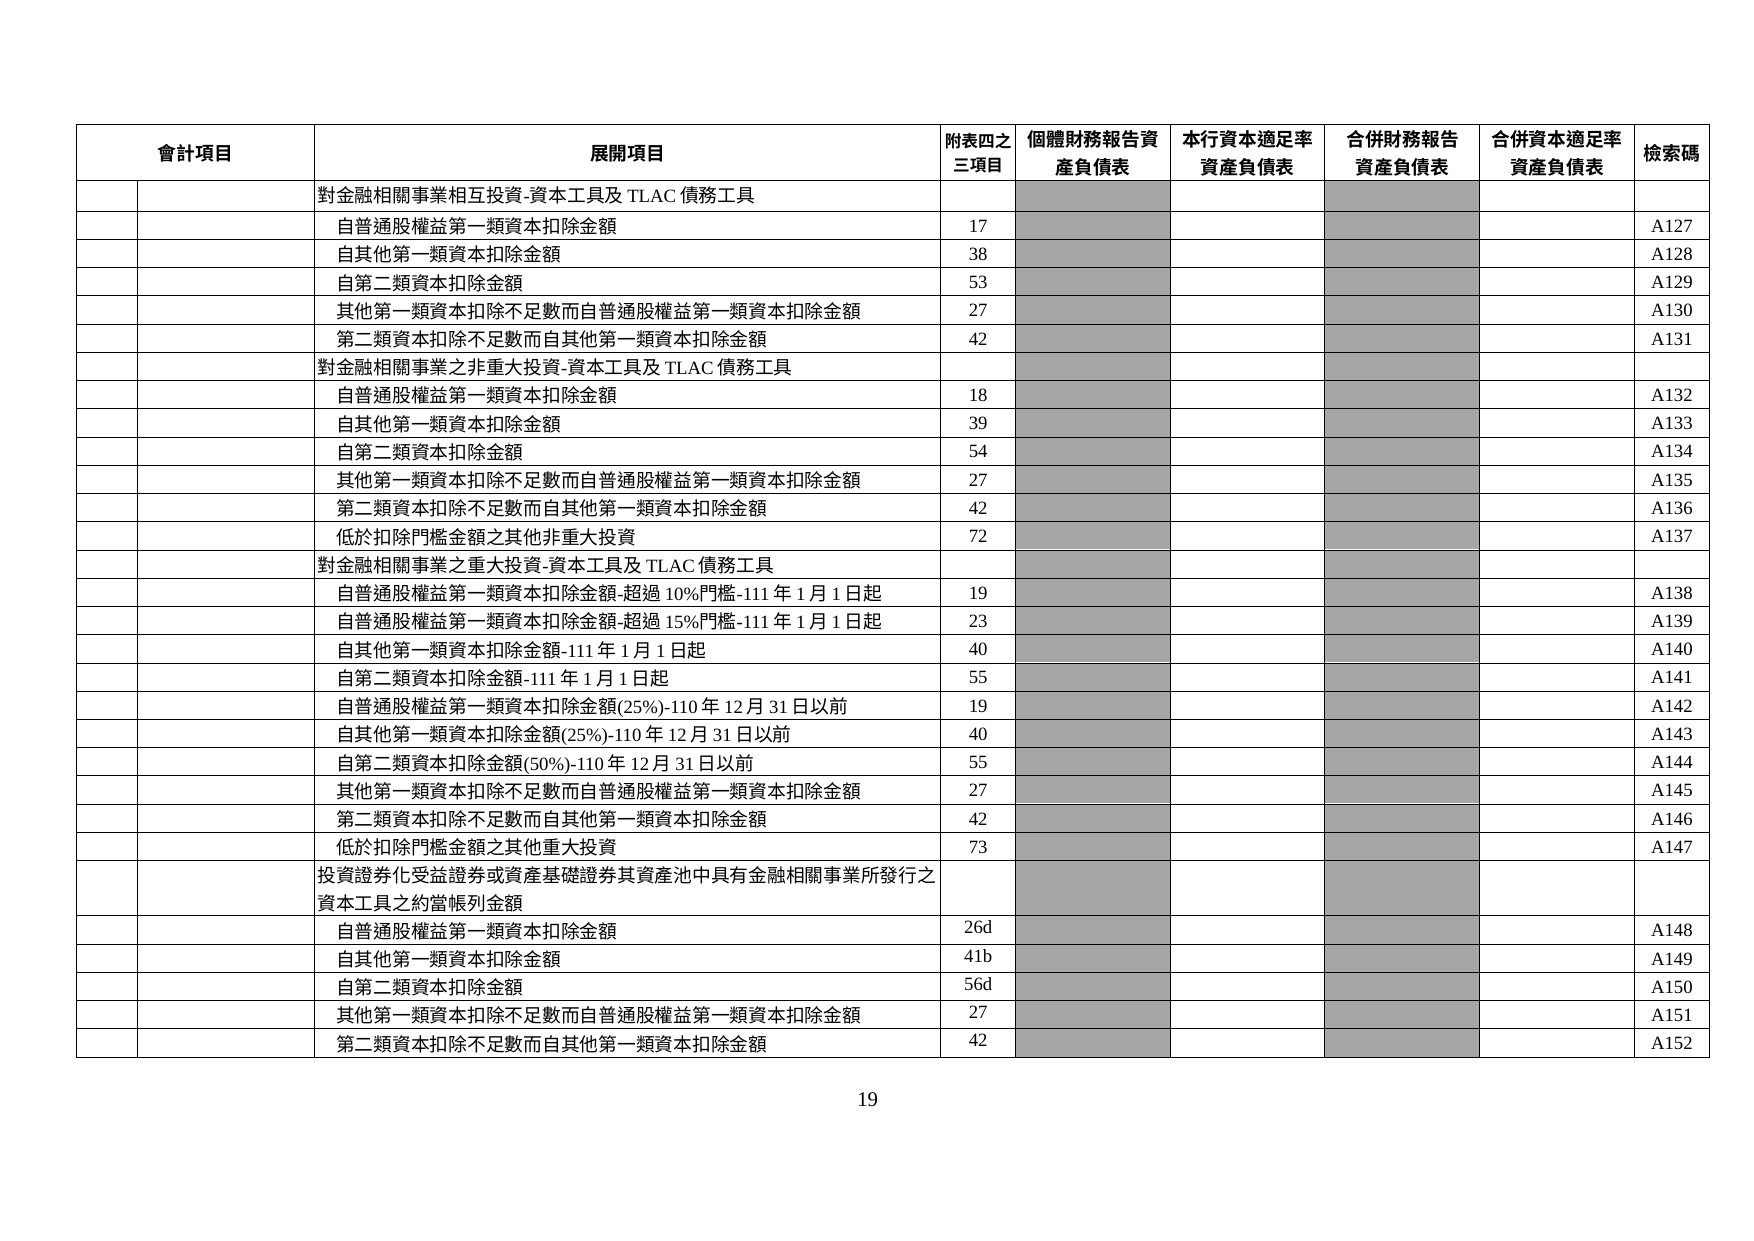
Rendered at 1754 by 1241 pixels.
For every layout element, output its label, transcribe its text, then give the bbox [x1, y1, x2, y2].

table_cell [1480, 212, 1634, 239]
table_cell [1480, 1029, 1634, 1057]
table_cell [1016, 240, 1170, 267]
table_cell [77, 466, 137, 493]
table_cell A148 [1635, 916, 1709, 944]
table_cell A142 [1635, 692, 1709, 719]
table_cell [138, 296, 314, 324]
table_cell [1016, 181, 1170, 211]
table_cell 對金融相關事業之重大投資-資本工具及TLAC債務工具 [315, 551, 940, 578]
table_cell [138, 1029, 314, 1057]
table_cell [1016, 353, 1170, 380]
table_cell [1480, 833, 1634, 860]
table_cell [1635, 861, 1709, 915]
table_cell 72 [941, 522, 1015, 549]
table_cell 42 [941, 1029, 1015, 1057]
table_cell [1480, 181, 1634, 211]
table_header 檢索碼 [1635, 125, 1709, 179]
table_cell [1325, 973, 1479, 1000]
table_cell [1016, 916, 1170, 944]
table_cell 73 [941, 833, 1015, 860]
table_cell [77, 381, 137, 408]
table_cell [1016, 409, 1170, 437]
table_cell [138, 664, 314, 691]
table_cell 第二類資本扣除不足數而自其他第一類資本扣除金額 [315, 494, 940, 521]
table_cell [1325, 916, 1479, 944]
table_cell [77, 776, 137, 803]
table_cell [1480, 579, 1634, 606]
table_cell [1480, 240, 1634, 267]
table_cell [1325, 748, 1479, 775]
table_cell [1171, 353, 1324, 380]
table_cell [1325, 720, 1479, 747]
table_cell [1635, 181, 1709, 211]
table_cell [1171, 607, 1324, 634]
table_cell 自普通股權益第一類資本扣除金額 [315, 381, 940, 408]
table_cell 自普通股權益第一類資本扣除金額 [315, 916, 940, 944]
table_cell [138, 861, 314, 915]
table_cell [138, 268, 314, 295]
table_cell [1016, 381, 1170, 408]
table_cell 27 [941, 466, 1015, 493]
table_cell 42 [941, 805, 1015, 832]
table_cell [1016, 1029, 1170, 1057]
table_cell A136 [1635, 494, 1709, 521]
table_header 附表四之三項目 [941, 125, 1015, 179]
table_cell 自第二類資本扣除金額 [315, 438, 940, 465]
table_cell [77, 607, 137, 634]
table_cell A129 [1635, 268, 1709, 295]
table_cell 40 [941, 635, 1015, 662]
table_cell [1480, 438, 1634, 465]
table_header 個體財務報告資產負債表 [1016, 125, 1170, 179]
table_cell [1016, 325, 1170, 352]
table_cell [138, 692, 314, 719]
table_cell [1016, 805, 1170, 832]
table_cell [1171, 181, 1324, 211]
table_cell [1325, 240, 1479, 267]
table_cell [138, 381, 314, 408]
table_cell A135 [1635, 466, 1709, 493]
table_cell [1171, 861, 1324, 915]
table_cell [1325, 1029, 1479, 1057]
table_cell [1016, 973, 1170, 1000]
table_cell 自其他第一類資本扣除金額 [315, 240, 940, 267]
table_cell [77, 325, 137, 352]
table_cell [1171, 720, 1324, 747]
table_cell [1325, 664, 1479, 691]
table_cell [1171, 692, 1324, 719]
table_cell 26d [941, 916, 1015, 944]
table_cell [77, 1029, 137, 1057]
table_cell 23 [941, 607, 1015, 634]
table_cell [1325, 551, 1479, 578]
table_cell [1480, 692, 1634, 719]
table_cell A138 [1635, 579, 1709, 606]
table_cell [1171, 1001, 1324, 1028]
table_cell A128 [1635, 240, 1709, 267]
table_cell [1016, 522, 1170, 549]
table_cell [1171, 776, 1324, 803]
table_cell [138, 833, 314, 860]
table_cell 低於扣除門檻金額之其他非重大投資 [315, 522, 940, 549]
table_cell [77, 551, 137, 578]
table_cell [138, 973, 314, 1000]
table_cell [1480, 973, 1634, 1000]
table_cell [1016, 776, 1170, 803]
table_cell [77, 664, 137, 691]
table_cell [1480, 522, 1634, 549]
table_cell 自第二類資本扣除金額 [315, 973, 940, 1000]
table_cell [1635, 551, 1709, 578]
table_cell [138, 325, 314, 352]
table_cell [1480, 776, 1634, 803]
table_cell 其他第一類資本扣除不足數而自普通股權益第一類資本扣除金額 [315, 1001, 940, 1028]
table_cell [1016, 212, 1170, 239]
table_cell A127 [1635, 212, 1709, 239]
table_cell [1016, 945, 1170, 972]
table_cell [1171, 438, 1324, 465]
table_cell 自其他第一類資本扣除金額(25%)-110年12月31日以前 [315, 720, 940, 747]
table_cell [138, 1001, 314, 1028]
table_cell [1171, 1029, 1324, 1057]
table_cell [138, 945, 314, 972]
table_cell [941, 181, 1015, 211]
table_cell 其他第一類資本扣除不足數而自普通股權益第一類資本扣除金額 [315, 296, 940, 324]
table_cell [1480, 296, 1634, 324]
table_cell A144 [1635, 748, 1709, 775]
table_cell [1480, 635, 1634, 662]
table_cell [1480, 607, 1634, 634]
table_cell 27 [941, 1001, 1015, 1028]
table_cell [1325, 409, 1479, 437]
table_cell [1480, 268, 1634, 295]
table_cell [1016, 720, 1170, 747]
table_cell A145 [1635, 776, 1709, 803]
table_cell [77, 833, 137, 860]
table_cell [1635, 353, 1709, 380]
table_cell [1325, 268, 1479, 295]
table_cell [77, 635, 137, 662]
table_cell [941, 353, 1015, 380]
table_cell [77, 522, 137, 549]
table_cell 自第二類資本扣除金額 [315, 268, 940, 295]
table_cell 42 [941, 325, 1015, 352]
table_cell [77, 945, 137, 972]
table_cell [138, 916, 314, 944]
table_cell A152 [1635, 1029, 1709, 1057]
table_cell A132 [1635, 381, 1709, 408]
table_cell 53 [941, 268, 1015, 295]
table_cell [1325, 861, 1479, 915]
table_cell [138, 353, 314, 380]
table_cell [1325, 181, 1479, 211]
table_cell [1480, 945, 1634, 972]
table_cell A130 [1635, 296, 1709, 324]
table_cell [138, 748, 314, 775]
table_cell [1480, 1001, 1634, 1028]
table_cell [1171, 381, 1324, 408]
table_cell A150 [1635, 973, 1709, 1000]
table_cell 17 [941, 212, 1015, 239]
table_cell [77, 748, 137, 775]
table_cell [77, 861, 137, 915]
table_cell 低於扣除門檻金額之其他重大投資 [315, 833, 940, 860]
table_cell [1325, 945, 1479, 972]
table_header 會計項目 [77, 125, 314, 179]
table_cell [1480, 720, 1634, 747]
table_cell A141 [1635, 664, 1709, 691]
table_cell [1325, 522, 1479, 549]
table_cell [1171, 409, 1324, 437]
table_cell A149 [1635, 945, 1709, 972]
table_cell 19 [941, 579, 1015, 606]
table_cell 55 [941, 748, 1015, 775]
table_cell [1016, 579, 1170, 606]
table_cell [1171, 522, 1324, 549]
table_cell [1016, 833, 1170, 860]
table_cell 其他第一類資本扣除不足數而自普通股權益第一類資本扣除金額 [315, 466, 940, 493]
table_cell 第二類資本扣除不足數而自其他第一類資本扣除金額 [315, 325, 940, 352]
table_cell A139 [1635, 607, 1709, 634]
table_cell [77, 212, 137, 239]
table_cell [77, 438, 137, 465]
table_cell [1480, 353, 1634, 380]
table_cell [1171, 833, 1324, 860]
table_cell A151 [1635, 1001, 1709, 1028]
table_cell [1016, 296, 1170, 324]
table_cell [1171, 268, 1324, 295]
table_cell [138, 579, 314, 606]
table_cell [138, 805, 314, 832]
table_cell [1171, 551, 1324, 578]
table_cell [1325, 212, 1479, 239]
table_cell 自其他第一類資本扣除金額-111年1月1日起 [315, 635, 940, 662]
table_cell [1171, 240, 1324, 267]
table_cell [77, 409, 137, 437]
table_cell [1325, 1001, 1479, 1028]
table_header 展開項目 [315, 125, 940, 179]
table_cell 42 [941, 494, 1015, 521]
table_cell [1480, 551, 1634, 578]
table_cell [1325, 466, 1479, 493]
table_cell [1480, 466, 1634, 493]
table_cell 其他第一類資本扣除不足數而自普通股權益第一類資本扣除金額 [315, 776, 940, 803]
table_cell 27 [941, 296, 1015, 324]
table_cell [1480, 805, 1634, 832]
table_cell A140 [1635, 635, 1709, 662]
table_cell 56d [941, 973, 1015, 1000]
table_cell [1016, 494, 1170, 521]
table_cell [77, 973, 137, 1000]
table_cell [1325, 438, 1479, 465]
table_header 合併資本適足率 資產負債表 [1480, 125, 1634, 179]
table_cell 自其他第一類資本扣除金額 [315, 945, 940, 972]
table_cell [1016, 664, 1170, 691]
table_cell [77, 296, 137, 324]
table_cell 55 [941, 664, 1015, 691]
table_cell [138, 607, 314, 634]
table_cell [1016, 466, 1170, 493]
table_cell [941, 551, 1015, 578]
table_cell [138, 551, 314, 578]
table_cell 自第二類資本扣除金額(50%)-110年12月31日以前 [315, 748, 940, 775]
table_cell [1325, 635, 1479, 662]
table_cell 18 [941, 381, 1015, 408]
table_cell [1480, 325, 1634, 352]
table_cell [1480, 748, 1634, 775]
table_cell 自普通股權益第一類資本扣除金額 [315, 212, 940, 239]
table_cell [77, 494, 137, 521]
table_cell 39 [941, 409, 1015, 437]
table_cell 54 [941, 438, 1015, 465]
table_cell [1480, 916, 1634, 944]
table_cell [77, 692, 137, 719]
table_cell [1325, 381, 1479, 408]
table_cell [1016, 861, 1170, 915]
table_cell [138, 212, 314, 239]
table_cell 自其他第一類資本扣除金額 [315, 409, 940, 437]
table_cell [138, 720, 314, 747]
table_cell 41b [941, 945, 1015, 972]
table_cell A131 [1635, 325, 1709, 352]
table_cell [1171, 494, 1324, 521]
table_cell [1016, 635, 1170, 662]
table_cell [138, 240, 314, 267]
table_cell [1171, 296, 1324, 324]
table_cell [1171, 916, 1324, 944]
table_cell [1325, 579, 1479, 606]
table_cell [1325, 353, 1479, 380]
table_header 本行資本適足率 資產負債表 [1171, 125, 1324, 179]
table_cell 27 [941, 776, 1015, 803]
table_cell [138, 466, 314, 493]
table_cell A134 [1635, 438, 1709, 465]
table_cell [1325, 325, 1479, 352]
table_cell [1171, 805, 1324, 832]
table_cell [1016, 607, 1170, 634]
table_cell 第二類資本扣除不足數而自其他第一類資本扣除金額 [315, 1029, 940, 1057]
table_cell 對金融相關事業之非重大投資-資本工具及TLAC債務工具 [315, 353, 940, 380]
table_cell A137 [1635, 522, 1709, 549]
table_cell 自第二類資本扣除金額-111年1月1日起 [315, 664, 940, 691]
table_cell [77, 805, 137, 832]
table_cell [1480, 381, 1634, 408]
table_cell [1480, 861, 1634, 915]
table_cell A147 [1635, 833, 1709, 860]
table_cell [138, 776, 314, 803]
table_cell [1325, 494, 1479, 521]
table_cell A133 [1635, 409, 1709, 437]
table_cell [77, 579, 137, 606]
table_cell [1016, 551, 1170, 578]
table_cell [1325, 607, 1479, 634]
table_cell [941, 861, 1015, 915]
table_cell [1016, 438, 1170, 465]
table_cell [77, 240, 137, 267]
table_cell [1171, 212, 1324, 239]
table_cell [1171, 945, 1324, 972]
table_cell 自普通股權益第一類資本扣除金額-超過15%門檻-111年1月1日起 [315, 607, 940, 634]
table_cell [1171, 579, 1324, 606]
table_cell A143 [1635, 720, 1709, 747]
table_cell 19 [941, 692, 1015, 719]
table_cell [1171, 973, 1324, 1000]
table_header 合併財務報告 資產負債表 [1325, 125, 1479, 179]
table_cell [1325, 692, 1479, 719]
table_cell [1325, 296, 1479, 324]
table_cell [77, 1001, 137, 1028]
table_cell 自普通股權益第一類資本扣除金額-超過10%門檻-111年1月1日起 [315, 579, 940, 606]
table_cell 對金融相關事業相互投資-資本工具及TLAC債務工具 [315, 181, 940, 211]
table_cell [1480, 409, 1634, 437]
table_cell [1325, 776, 1479, 803]
table_cell [1016, 692, 1170, 719]
table_cell [1171, 466, 1324, 493]
table_cell [77, 720, 137, 747]
table_cell 投資證券化受益證券或資產基礎證券其資產池中具有金融相關事業所發行之資本工具之約當帳列金額 [315, 861, 940, 915]
table_cell [1171, 325, 1324, 352]
table_cell [1171, 748, 1324, 775]
table_cell [138, 522, 314, 549]
table_cell [138, 181, 314, 211]
table_cell [1016, 1001, 1170, 1028]
table_cell [1016, 268, 1170, 295]
table_cell [77, 268, 137, 295]
table_cell [77, 353, 137, 380]
table_cell [138, 409, 314, 437]
table_cell [1480, 494, 1634, 521]
table_cell [1325, 833, 1479, 860]
table_cell [138, 438, 314, 465]
table_cell 第二類資本扣除不足數而自其他第一類資本扣除金額 [315, 805, 940, 832]
table_cell [77, 181, 137, 211]
table_cell 40 [941, 720, 1015, 747]
table_cell 自普通股權益第一類資本扣除金額(25%)-110年12月31日以前 [315, 692, 940, 719]
table_cell [1171, 664, 1324, 691]
table_cell [1171, 635, 1324, 662]
table_cell [77, 916, 137, 944]
table_cell A146 [1635, 805, 1709, 832]
table_cell [138, 635, 314, 662]
table_cell [1325, 805, 1479, 832]
table_cell [1016, 748, 1170, 775]
table_cell 38 [941, 240, 1015, 267]
table_cell [1480, 664, 1634, 691]
table_cell [138, 494, 314, 521]
